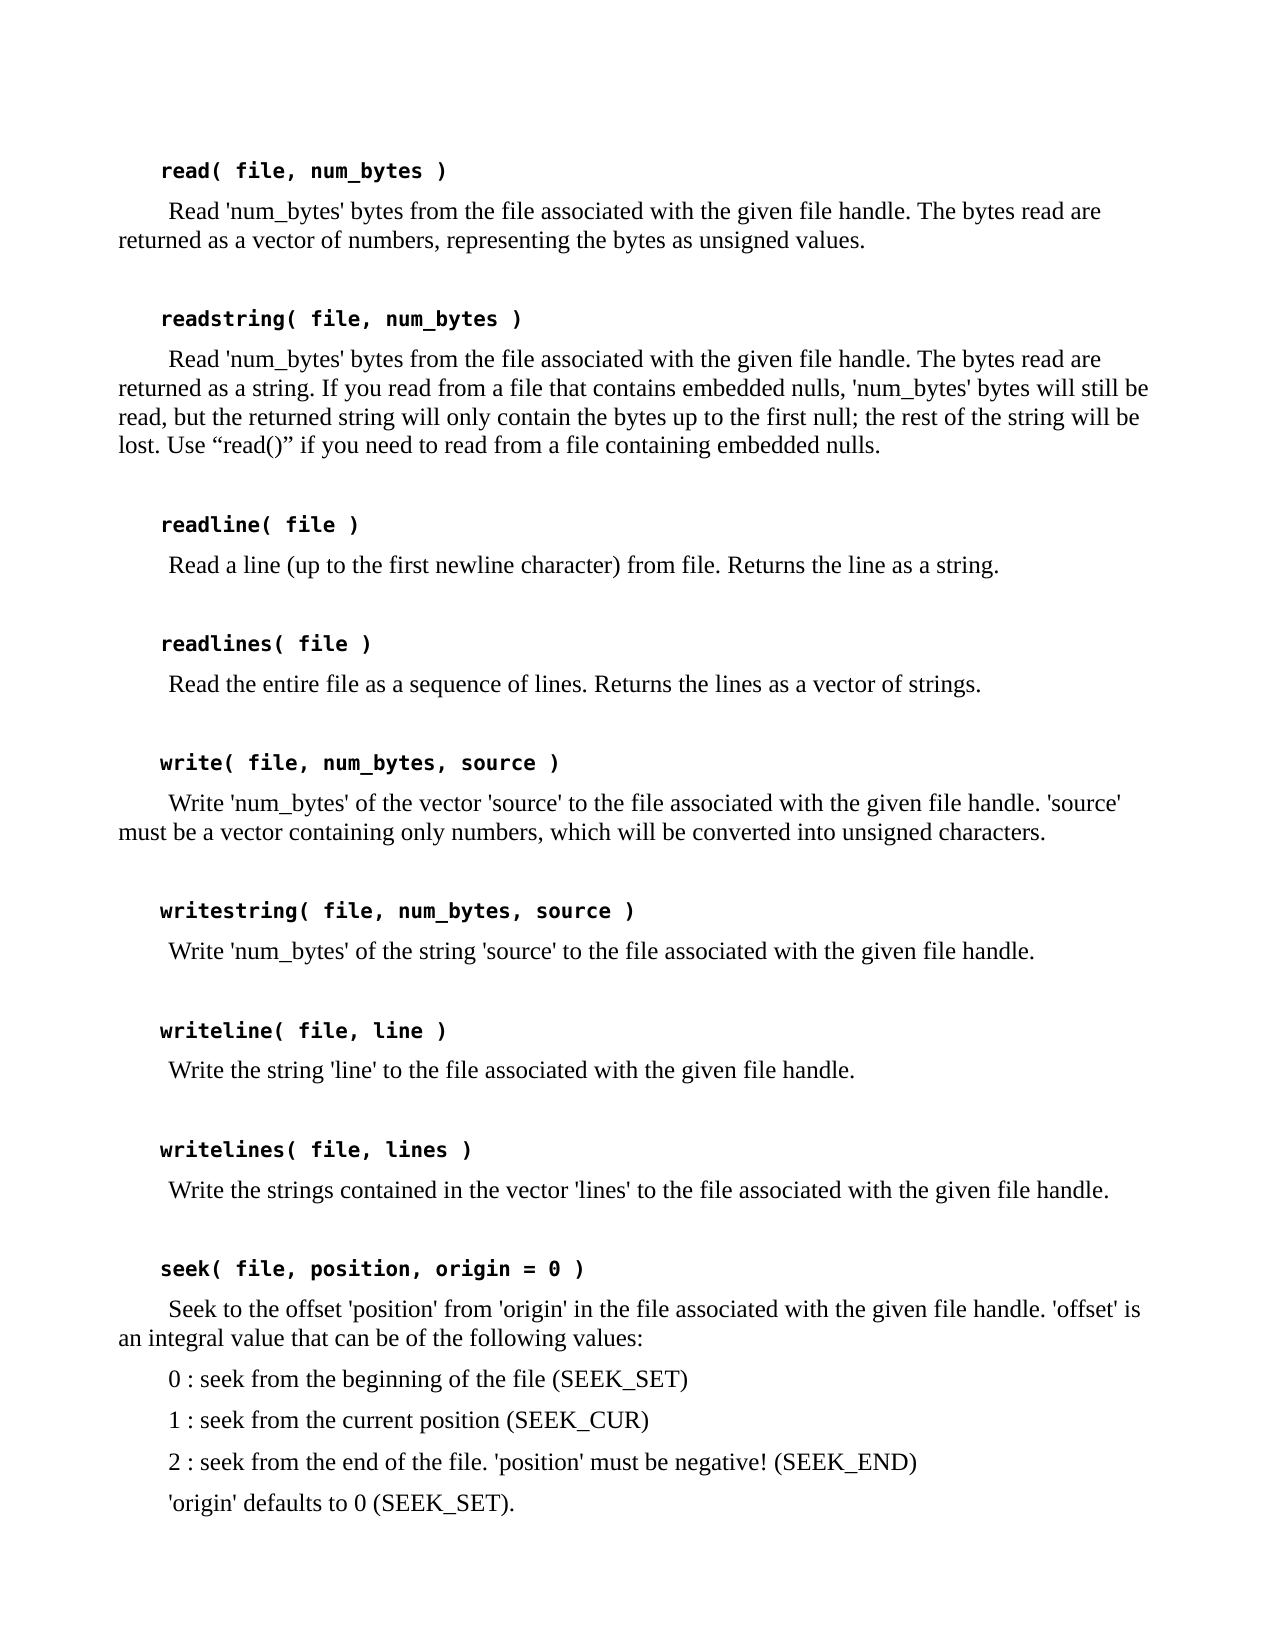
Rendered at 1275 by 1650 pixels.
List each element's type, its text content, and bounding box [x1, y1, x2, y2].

text write( file, num_bytes, source ) [118, 751, 1157, 776]
text 1 : seek from the current position (SEEK_CUR) [118, 1405, 1157, 1434]
text readline( file ) [118, 513, 1157, 537]
text readstring( file, num_bytes ) [118, 307, 1157, 332]
text seek( file, position, origin = 0 ) [118, 1257, 1157, 1282]
text 0 : seek from the beginning of the file (SEEK_SET) [118, 1364, 1157, 1393]
text Read a line (up to the first newline character) from file. Returns the line as a string. [118, 550, 1157, 578]
text Read the entire file as a sequence of lines. Returns the lines as a vector of strings. [118, 669, 1157, 698]
text Write the strings contained in the vector 'lines' to the file associated with the given file handle. [118, 1175, 1157, 1203]
text readlines( file ) [118, 632, 1157, 656]
text writestring( file, num_bytes, source ) [118, 899, 1157, 924]
text Seek to the offset 'position' from 'origin' in the file associated with the given file handle. 'offset' is an integral value that can be of the following values: [118, 1294, 1157, 1352]
text writeline( file, line ) [118, 1019, 1157, 1043]
text 2 : seek from the end of the file. 'position' must be negative! (SEEK_END) [118, 1447, 1157, 1475]
text Write 'num_bytes' of the vector 'source' to the file associated with the given file handle. 'source' must be a vector containing only numbers, which will be converted into unsigned characters. [118, 788, 1157, 846]
text Write 'num_bytes' of the string 'source' to the file associated with the given file handle. [118, 936, 1157, 965]
text Write the string 'line' to the file associated with the given file handle. [118, 1056, 1157, 1084]
text Read 'num_bytes' bytes from the file associated with the given file handle. The bytes read are returned as a string. If you read from a file that contains embedded nulls, 'num_bytes' bytes will still be read, but the returned string will only contain the bytes up to the first null; the rest of the string will be lost. Use “read()” if you need to read from a file containing embedded nulls. [118, 344, 1157, 459]
text writelines( file, lines ) [118, 1138, 1157, 1162]
text Read 'num_bytes' bytes from the file associated with the given file handle. The bytes read are returned as a vector of numbers, representing the bytes as unsigned values. [118, 196, 1157, 254]
text read( file, num_bytes ) [118, 159, 1157, 184]
text 'origin' defaults to 0 (SEEK_SET). [118, 1488, 1157, 1517]
